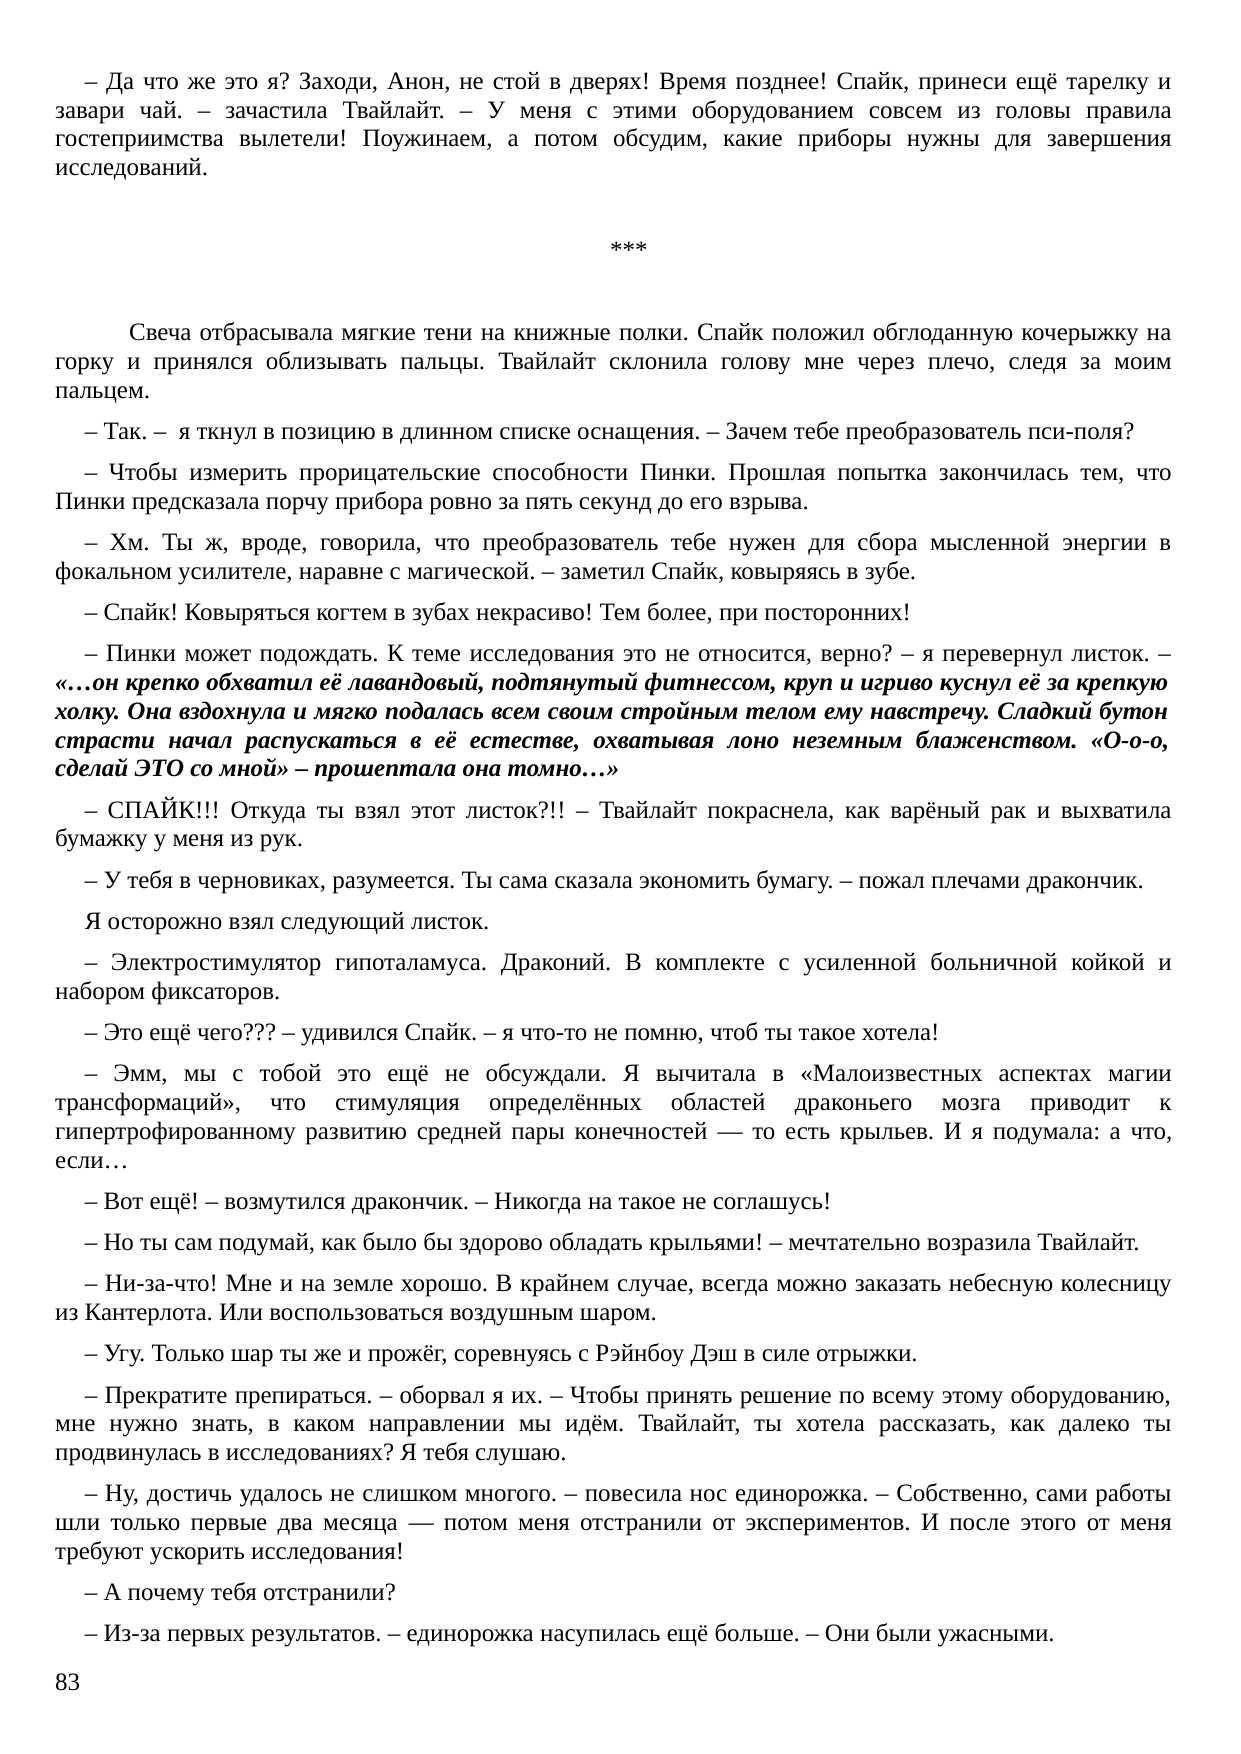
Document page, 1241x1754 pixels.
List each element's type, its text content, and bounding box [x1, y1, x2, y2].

text – Так. – я ткнул в позицию в длинном списке оснащения. – Зачем тебе преобразователь пси-поля? [55, 416, 1173, 445]
text – Ни-за-что! Мне и на земле хорошо. В крайнем случае, всегда можно заказать небесную колесницу из Кантерлота. Или воспользоваться воздушным шаром. [55, 1268, 1173, 1326]
text – Эмм, мы с тобой это ещё не обсуждали. Я вычитала в «Малоизвестных аспектах магии трансформаций», что стимуляция определённых областей драконьего мозга приводит к гипертрофированному развитию средней пары конечностей — то есть крыльев. И я подумала: а что, если… [55, 1058, 1173, 1173]
text – Пинки может подождать. К теме исследования это не относится, верно? – я перевернул листок. – «…он крепко обхватил её лавандовый, подтянутый фитнессом, круп и игриво куснул её за крепкую холку. Она вздохнула и мягко подалась всем своим стройным телом ему навстречу. Сладкий бутон страсти начал распускаться в её естестве, охватывая лоно неземным блаженством. «О-о-о, сделай ЭТО со мной» – прошептала она томно…» [55, 638, 1173, 782]
text – Это ещё чего??? – удивился Спайк. – я что-то не помню, чтоб ты такое хотела! [55, 1017, 1173, 1046]
text – Да что же это я? Заходи, Анон, не стой в дверях! Время позднее! Спайк, принеси ещё тарелку и завари чай. – зачастила Твайлайт. – У меня с этими оборудованием совсем из головы правила гостеприимства вылетели! Поужинаем, а потом обсудим, какие приборы нужны для завершения исследований. [55, 66, 1173, 181]
text – Чтобы измерить прорицательские способности Пинки. Прошлая попытка закончилась тем, что Пинки предсказала порчу прибора ровно за пять секунд до его взрыва. [55, 457, 1173, 515]
text – Спайк! Ковыряться когтем в зубах некрасиво! Тем более, при посторонних! [55, 597, 1173, 626]
text – А почему тебя отстранили? [55, 1577, 1173, 1606]
text – СПАЙК!!! Откуда ты взял этот листок?!! – Твайлайт покраснела, как варёный рак и выхватила бумажку у меня из рук. [55, 795, 1173, 852]
text – Электростимулятор гипоталамуса. Драконий. В комплекте с усиленной больничной койкой и набором фиксаторов. [55, 947, 1173, 1005]
text – Угу. Только шар ты же и прожёг, соревнуясь с Рэйнбоу Дэш в силе отрыжки. [55, 1338, 1173, 1367]
text – Прекратите препираться. – оборвал я их. – Чтобы принять решение по всему этому оборудованию, мне нужно знать, в каком направлении мы идём. Твайлайт, ты хотела рассказать, как далеко ты продвинулась в исследованиях? Я тебя слушаю. [55, 1380, 1173, 1466]
text – Вот ещё! – возмутился дракончик. – Никогда на такое не соглашусь! [55, 1186, 1173, 1215]
text – У тебя в черновиках, разумеется. Ты сама сказала экономить бумагу. – пожал плечами дракончик. [55, 865, 1173, 893]
text – Из-за первых результатов. – единорожка насупилась ещё больше. – Они были ужасными. [55, 1618, 1173, 1647]
text – Но ты сам подумай, как было бы здорово обладать крыльями! – мечтательно возразила Твайлайт. [55, 1227, 1173, 1256]
text *** [55, 235, 1173, 263]
text – Ну, достичь удалось не слишком многого. – повесила нос единорожка. – Собственно, сами работы шли только первые два месяца — потом меня отстранили от экспериментов. И после этого от меня требуют ускорить исследования! [55, 1478, 1173, 1565]
text Я осторожно взял следующий листок. [55, 906, 1173, 935]
text Свеча отбрасывала мягкие тени на книжные полки. Спайк положил обглоданную кочерыжку на горку и принялся облизывать пальцы. Твайлайт склонила голову мне через плечо, следя за моим пальцем. [55, 317, 1173, 403]
text – Хм. Ты ж, вроде, говорила, что преобразователь тебе нужен для сбора мысленной энергии в фокальном усилителе, наравне с магической. – заметил Спайк, ковыряясь в зубе. [55, 527, 1173, 585]
